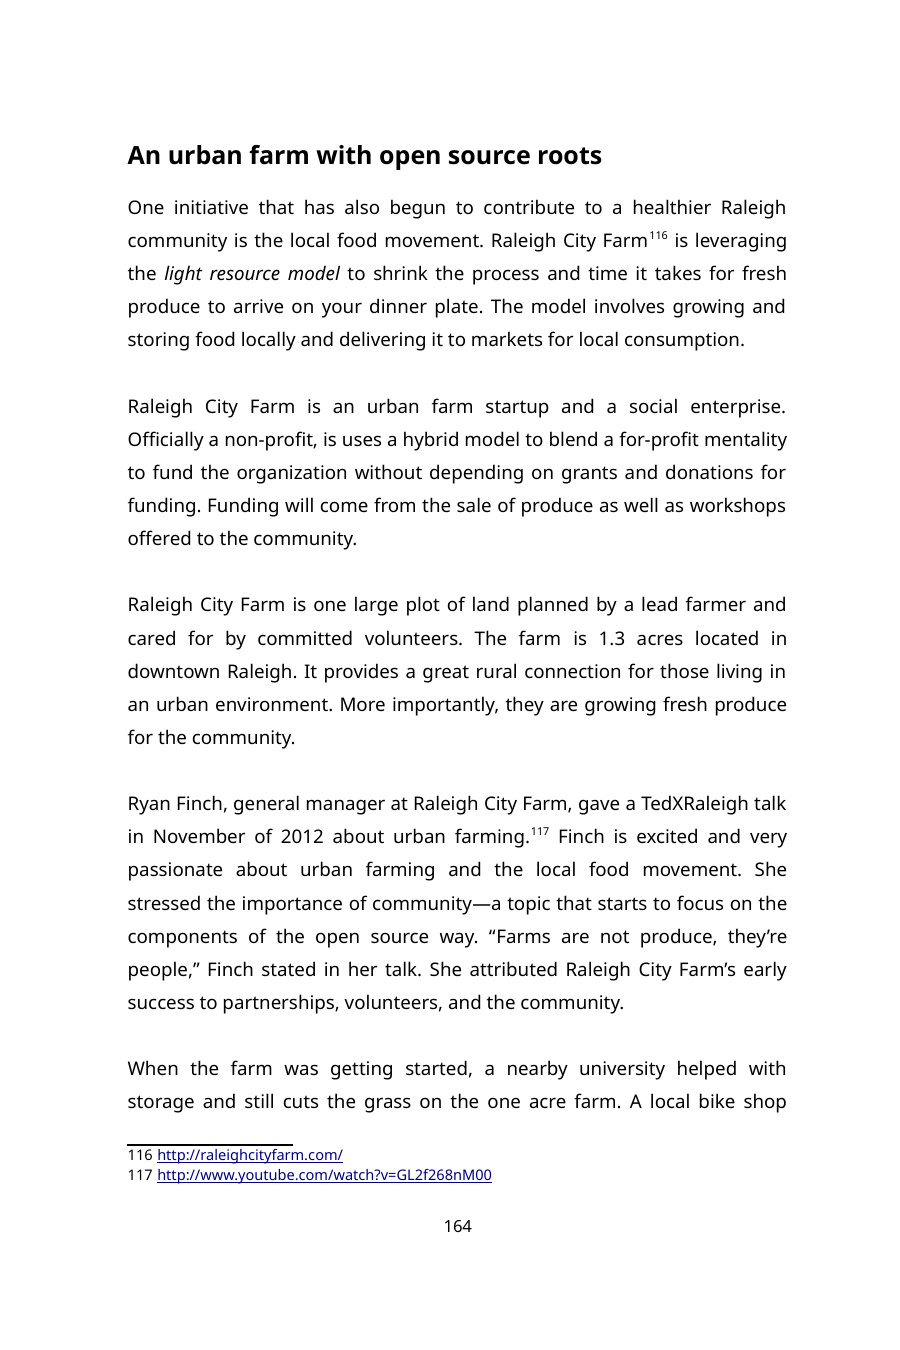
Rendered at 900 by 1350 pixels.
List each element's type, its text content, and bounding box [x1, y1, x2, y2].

text One initiative that has also begun to contribute to a healthier Raleigh community is the local food movement. Raleigh City Farm is leveraging the light resource model to shrink the process and time it takes for fresh produce to arrive on your dinner plate. The model involves growing and storing food locally and delivering it to markets for local consumption. [127, 194, 787, 352]
text http://www.youtube.com/watch?v=GL2f268nM00 [127, 1165, 787, 1185]
subtitle An urban farm with open source roots [127, 137, 787, 172]
text http://raleighcityfarm.com/ [127, 1145, 787, 1165]
text Ryan Finch, general manager at Raleigh City Farm, gave a TedXRaleigh talk in November of 2012 about urban farming. Finch is excited and very passionate about urban farming and the local food movement. She stressed the importance of community—a topic that starts to focus on the components of the open source way. “Farms are not produce, they’re people,” Finch stated in her talk. She attributed Raleigh City Farm’s early success to partnerships, volunteers, and the community. [127, 791, 787, 1015]
text Raleigh City Farm is one large plot of land planned by a lead farmer and cared for by committed volunteers. The farm is 1.3 acres located in downtown Raleigh. It provides a great rural connection for those living in an urban environment. More importantly, they are growing fresh produce for the community. [127, 592, 787, 750]
text When the farm was getting started, a nearby university helped with storage and still cuts the grass on the one acre farm. A local bike shop [127, 1056, 787, 1114]
text Raleigh City Farm is an urban farm startup and a social enterprise. Officially a non-profit, is uses a hybrid model to blend a for-profit mentality to fund the organization without depending on grants and donations for funding. Funding will come from the sale of produce as well as workshops offered to the community. [127, 393, 787, 551]
